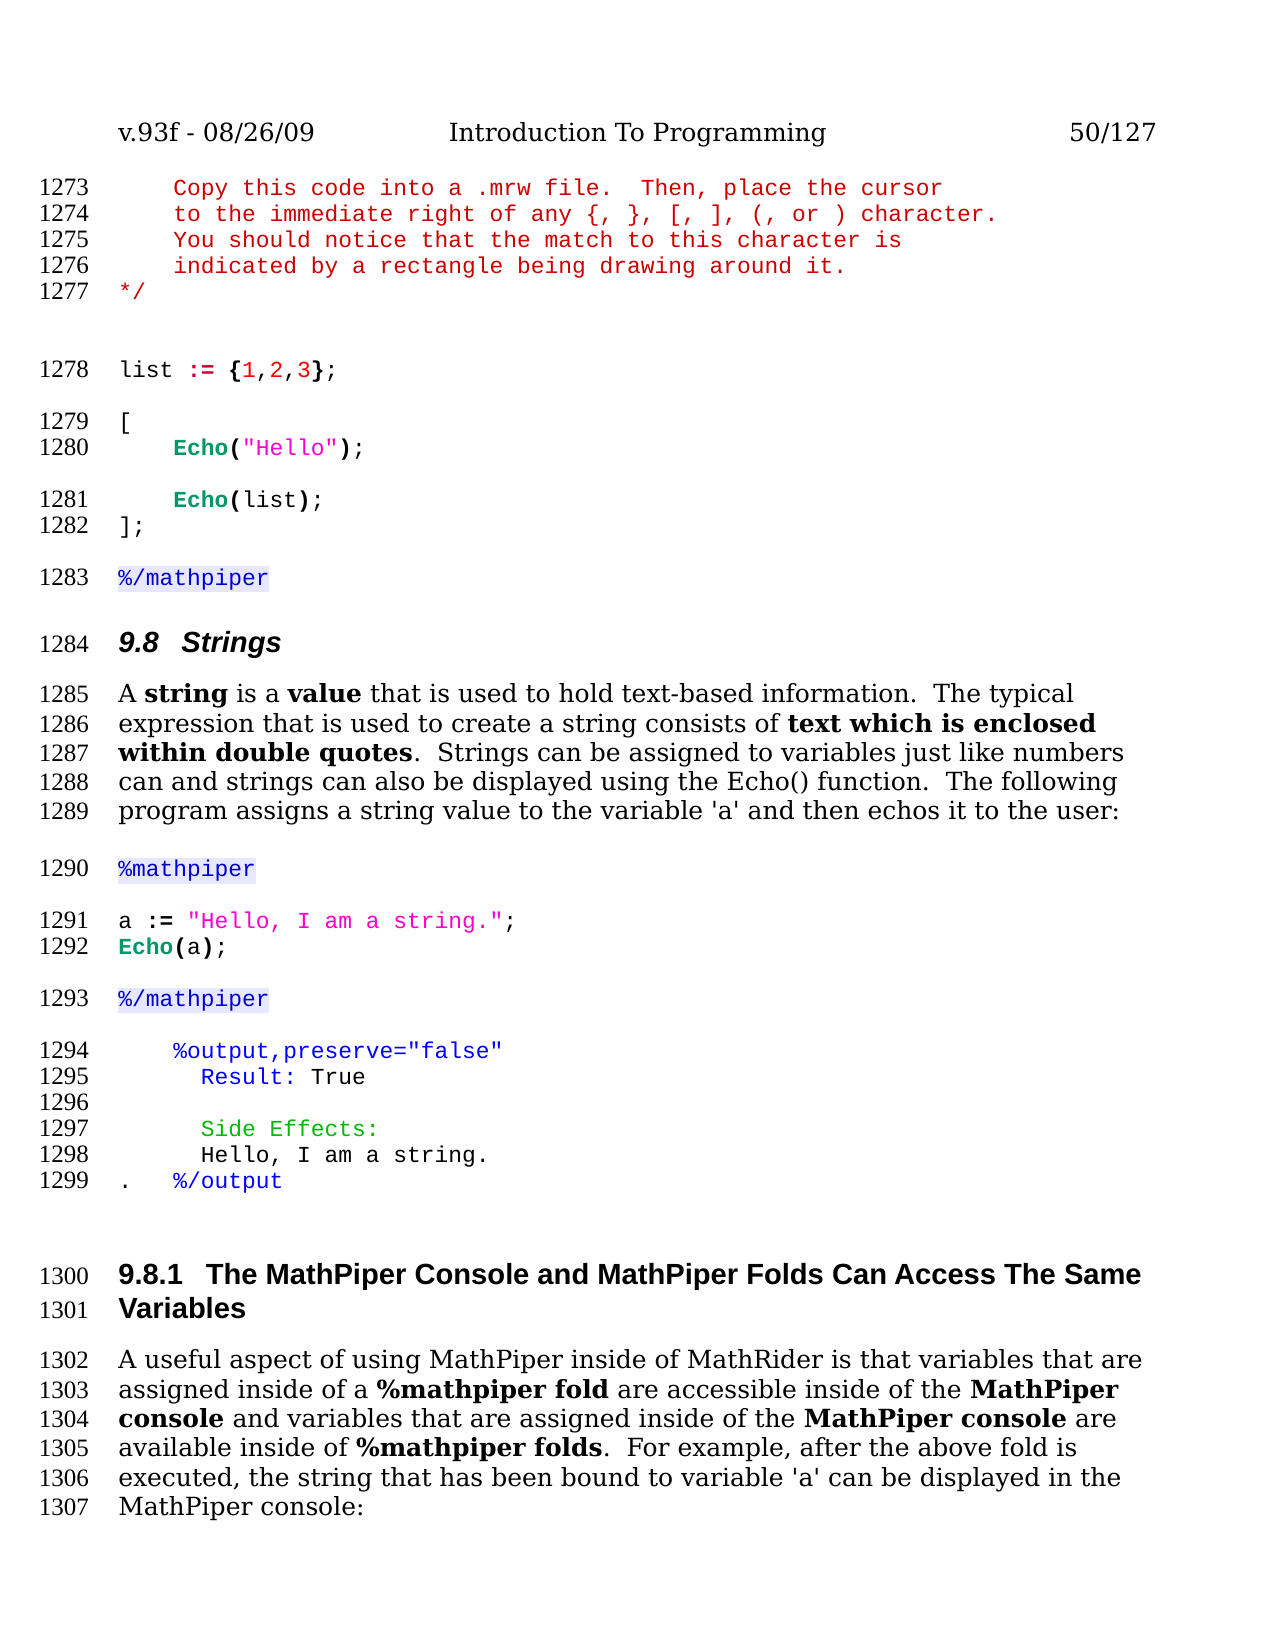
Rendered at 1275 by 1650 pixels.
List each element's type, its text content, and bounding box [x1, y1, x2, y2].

text %/mathpiper [118, 987, 1157, 1013]
text Echo(a); [118, 936, 1157, 961]
text indicated by a rectangle being drawing around it. [118, 254, 1157, 281]
text %mathpiper [118, 858, 1157, 884]
text [ [118, 410, 1157, 436]
text A string is a value that is used to hold text-based information. The typical expression that is used to create a string consists of text which is enclosed within double quotes. Strings can be assigned to variables just like numbers can and strings can also be displayed using the Echo() function. The following program assigns a string value to the variable 'a' and then echos it to the user: [118, 679, 1157, 826]
text Copy this code into a .mrw file. Then, place the cursor [118, 177, 1157, 203]
text . %/output [118, 1169, 1157, 1195]
text A useful aspect of using MathPiper inside of MathRider is that variables that are assigned inside of a %mathpiper fold are accessible inside of the MathPiper console and variables that are assigned inside of the MathPiper console are available inside of %mathpiper folds. For example, after the above fold is executed, the string that has been bound to variable 'a' can be displayed in the MathPiper console: [118, 1345, 1157, 1521]
text Side Effects: [118, 1117, 1157, 1143]
text Result: True [118, 1065, 1157, 1091]
text Echo(list); [118, 488, 1157, 514]
text ]; [118, 514, 1157, 540]
subtitle The MathPiper Console and MathPiper Folds Can Access The Same Variables [118, 1257, 1157, 1324]
text a := "Hello, I am a string."; [118, 909, 1157, 936]
text %/mathpiper [118, 566, 1157, 592]
text You should notice that the match to this character is [118, 229, 1157, 254]
subtitle Strings [118, 625, 1157, 658]
text %output,preserve="false" [118, 1039, 1157, 1065]
text to the immediate right of any {, }, [, ], (, or ) character. [118, 203, 1157, 229]
text list := {1,2,3}; [118, 358, 1157, 384]
text Echo("Hello"); [118, 436, 1157, 462]
text Hello, I am a string. [118, 1143, 1157, 1169]
text */ [118, 281, 1157, 306]
